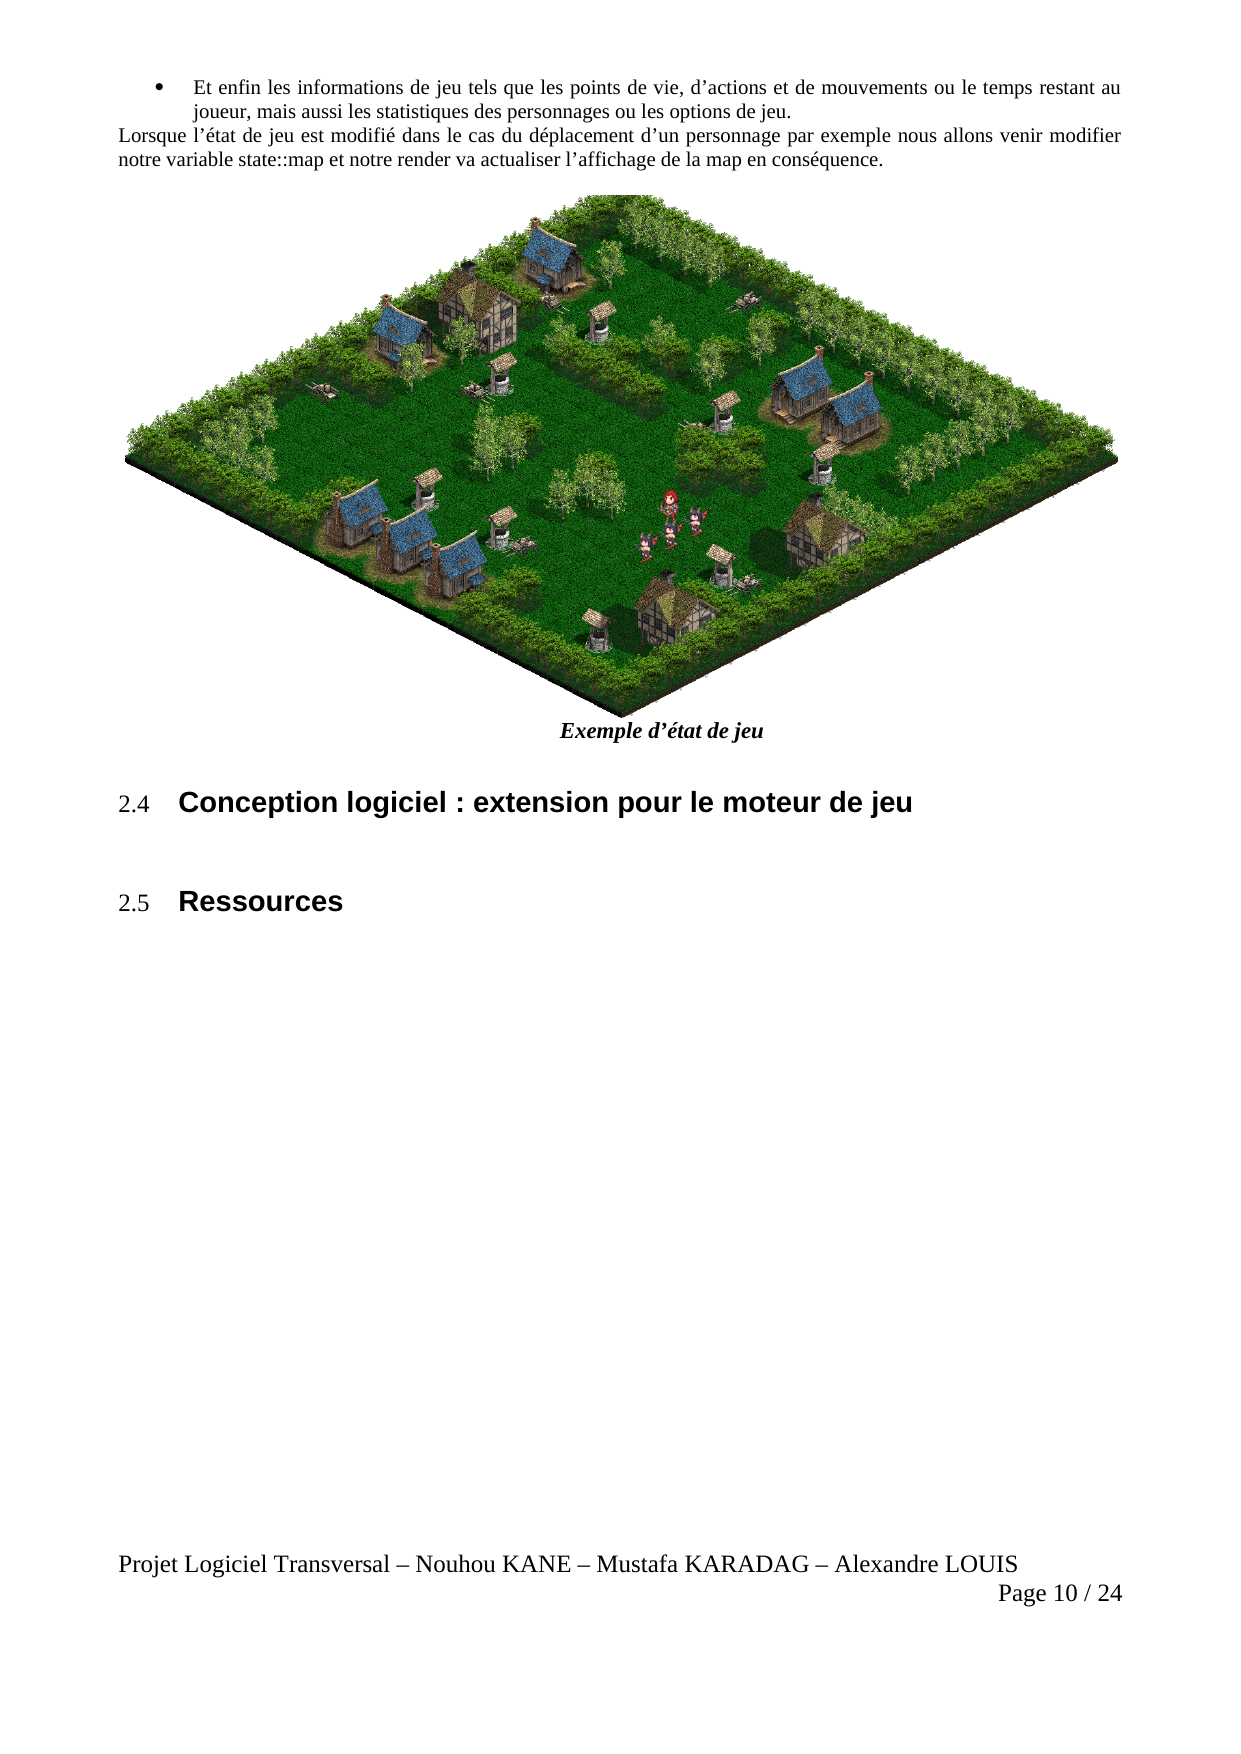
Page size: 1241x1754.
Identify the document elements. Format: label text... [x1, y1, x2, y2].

text Lorsque l’état de jeu est modifié dans le cas du déplacement d’un personnage par exemple nous allons venir modifier notre variable state::map et notre render va actualiser l’affichage de la map en conséquence. [118, 123, 1122, 171]
list Ressources [118, 884, 1122, 917]
list Conception logiciel : extension pour le moteur de jeu [118, 785, 1122, 819]
text Exemple d’état de jeu [118, 717, 1122, 744]
list Et enfin les informations de jeu tels que les points de vie, d’actions et de mouvements ou le temps restant au joueur, mais aussi les statistiques des personnages ou les options de jeu. [156, 75, 1122, 123]
